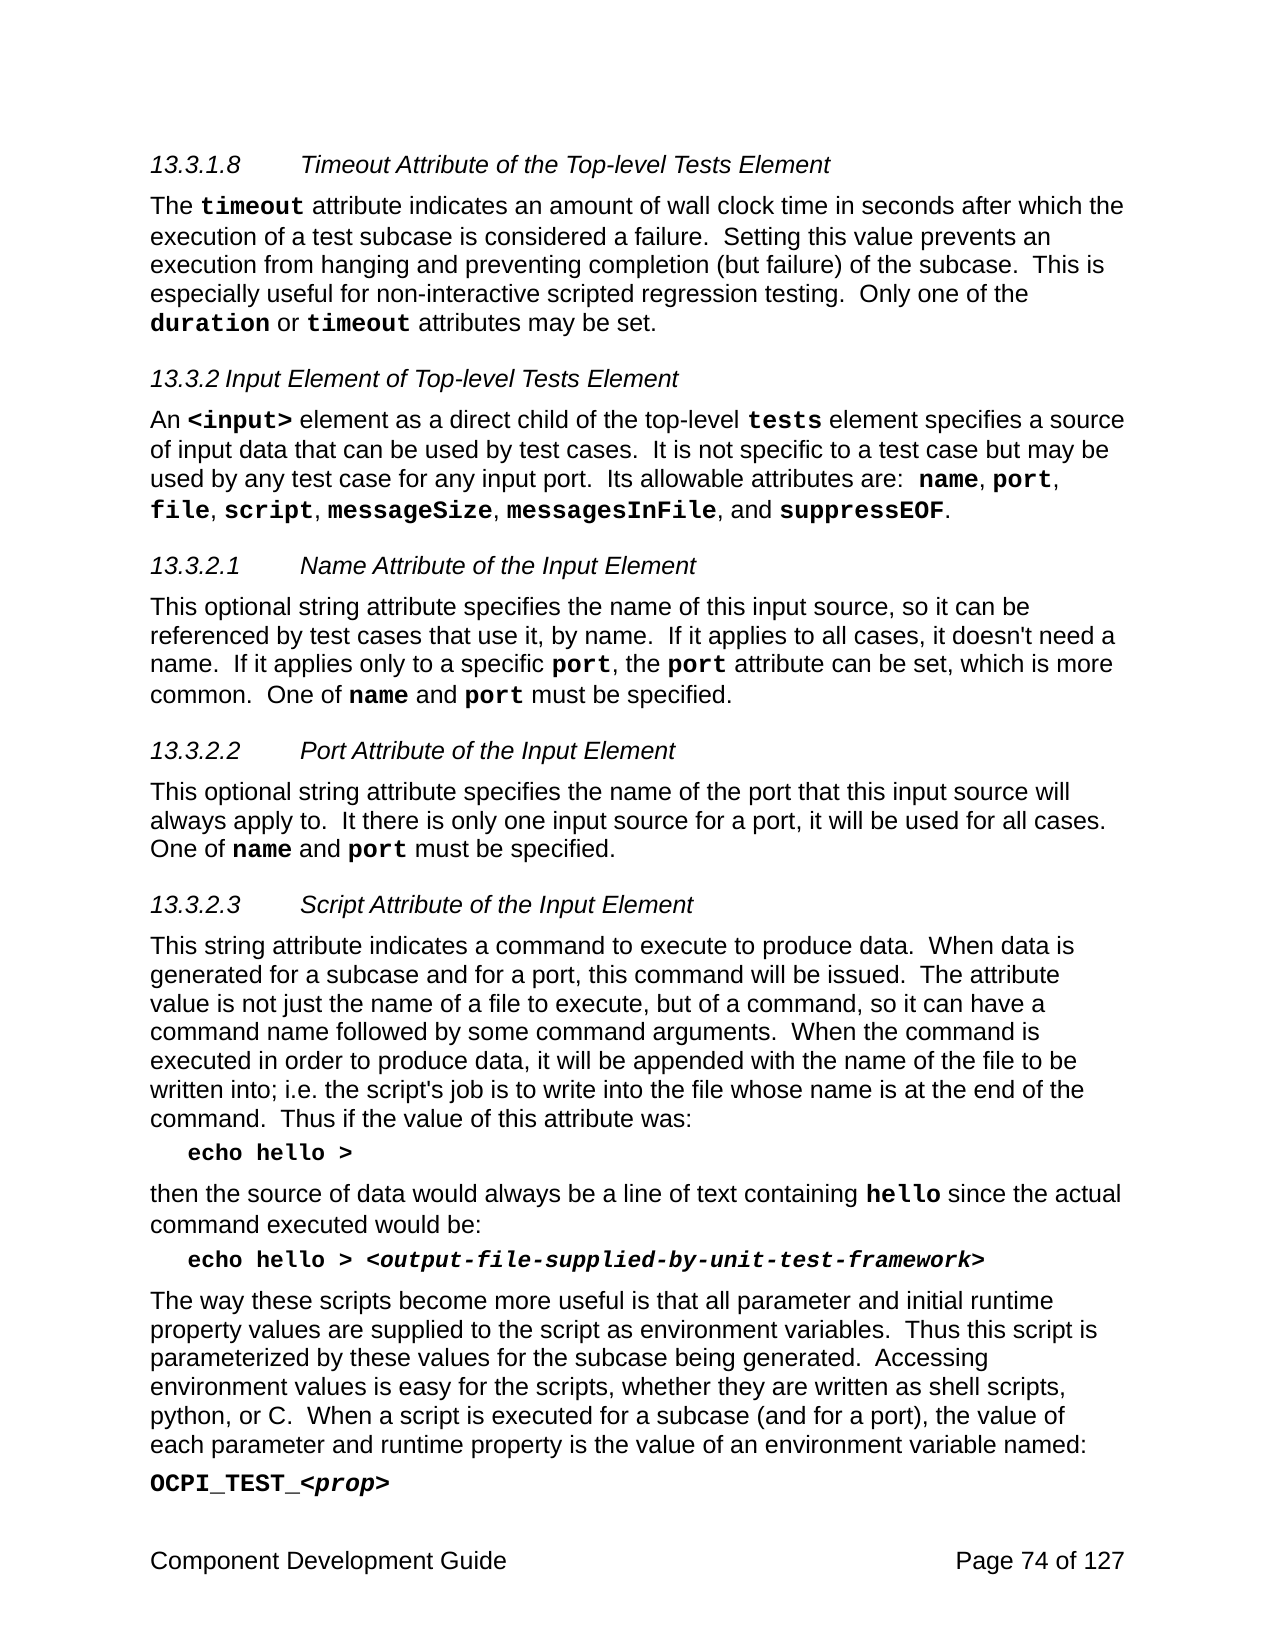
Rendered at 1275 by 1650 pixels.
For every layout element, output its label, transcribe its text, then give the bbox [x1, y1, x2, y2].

text An <input> element as a direct child of the top-level tests element specifies a source of input data that can be used by test cases. It is not specific to a test case but may be used by any test case for any input port. Its allowable attributes are: name, port, file, script, messageSize, messagesInFile, and suppressEOF. [150, 404, 1125, 526]
text echo hello > [187, 1141, 1125, 1167]
text OCPI_TEST_<prop> [150, 1470, 1125, 1499]
subtitle Port Attribute of the Input Element [150, 736, 1125, 765]
text This optional string attribute specifies the name of this input source, so it can be referenced by test cases that use it, by name. If it applies to all cases, it doesn't need a name. If it applies only to a specific port, the port attribute can be set, which is more common. One of name and port must be specified. [150, 592, 1125, 711]
text The way these scripts become more useful is that all parameter and initial runtime property values are supplied to the script as environment variables. Thus this script is parameterized by these values for the subcase being generated. Accessing environment values is easy for the scripts, whether they are written as shell scripts, python, or C. When a script is executed for a subcase (and for a port), the value of each parameter and runtime property is the value of an environment variable named: [150, 1286, 1125, 1458]
text then the source of data would always be a line of text containing hello since the actual command executed would be: [150, 1179, 1125, 1239]
text The timeout attribute indicates an amount of wall clock time in seconds after which the execution of a test subcase is considered a failure. Setting this value prevents an execution from hanging and preventing completion (but failure) of the subcase. This is especially useful for non-interactive scripted regression testing. Only one of the duration or timeout attributes may be set. [150, 191, 1125, 339]
text This string attribute indicates a command to execute to produce data. When data is generated for a subcase and for a port, this command will be issued. The attribute value is not just the name of a file to execute, but of a command, so it can have a command name followed by some command arguments. When the command is executed in order to produce data, it will be appended with the name of the file to be written into; i.e. the script's job is to write into the file whose name is at the end of the command. Thus if the value of this attribute was: [150, 931, 1125, 1132]
text echo hello > <output-file-supplied-by-unit-test-framework> [187, 1248, 1125, 1274]
subtitle Timeout Attribute of the Top-level Tests Element [150, 150, 1125, 179]
subtitle Input Element of Top-level Tests Element [150, 364, 1125, 393]
text This optional string attribute specifies the name of the port that this input source will always apply to. It there is only one input source for a port, it will be used for all cases. One of name and port must be specified. [150, 777, 1125, 865]
subtitle Name Attribute of the Input Element [150, 551, 1125, 580]
subtitle Script Attribute of the Input Element [150, 890, 1125, 919]
